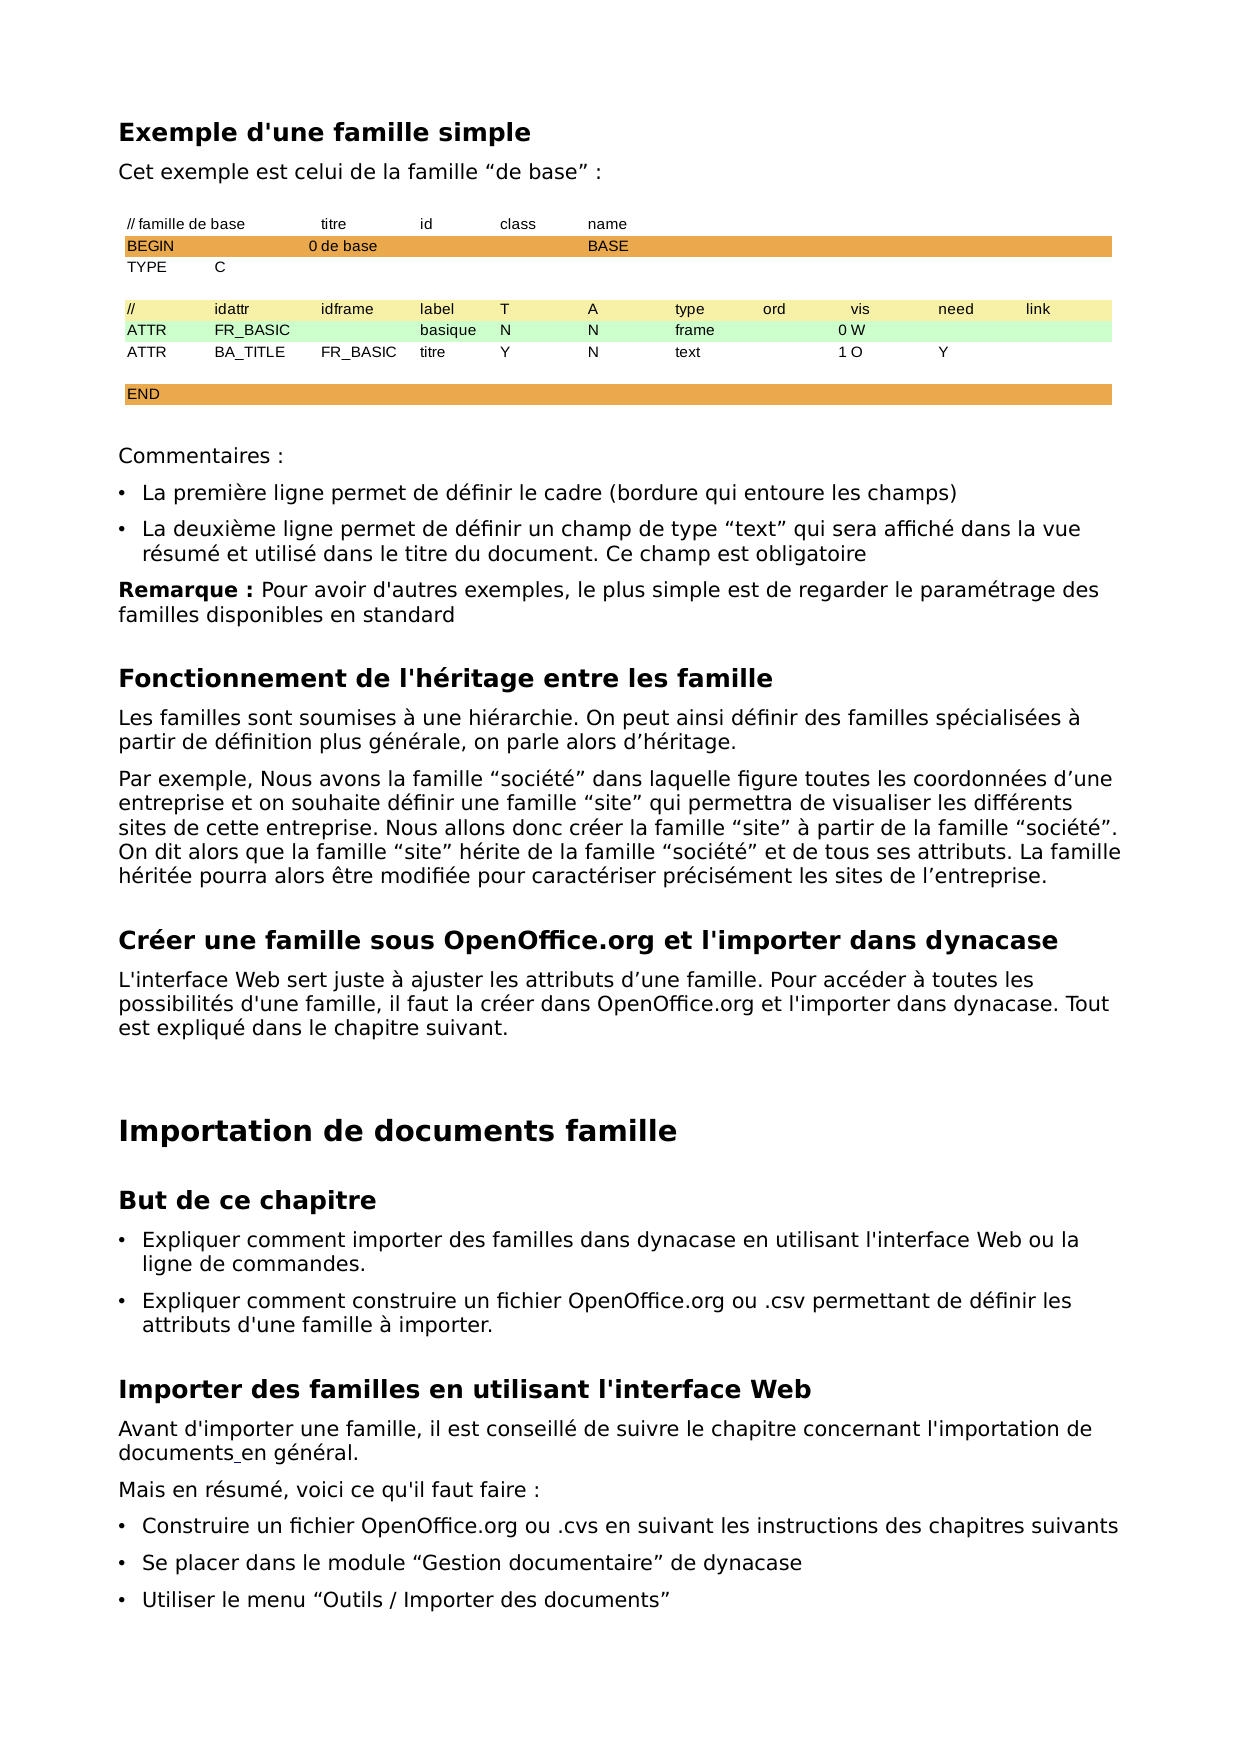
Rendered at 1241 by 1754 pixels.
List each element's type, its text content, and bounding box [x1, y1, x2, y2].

subtitle Exemple d'une famille simple [118, 118, 1122, 147]
list La deuxième ligne permet de définir un champ de type “text” qui sera affiché dans la vue résumé et utilisé dans le titre du document. Ce champ est obligatoire [118, 517, 1122, 566]
text Cet exemple est celui de la famille “de base” : [118, 160, 1122, 184]
list Utiliser le menu “Outils / Importer des documents” [118, 1588, 1122, 1612]
text Remarque : Pour avoir d'autres exemples, le plus simple est de regarder le paramétrage des familles disponibles en standard [118, 578, 1122, 627]
subtitle Importation de documents famille [118, 1115, 1122, 1149]
text L'interface Web sert juste à ajuster les attributs d’une famille. Pour accéder à toutes les possibilités d'une famille, il faut la créer dans OpenOffice.org et l'importer dans dynacase. Tout est expliqué dans le chapitre suivant. [118, 968, 1122, 1040]
list Expliquer comment importer des familles dans dynacase en utilisant l'interface Web ou la ligne de commandes. [118, 1228, 1122, 1276]
text Les familles sont soumises à une hiérarchie. On peut ainsi définir des familles spécialisées à partir de définition plus générale, on parle alors d’héritage. [118, 706, 1122, 754]
list Se placer dans le module “Gestion documentaire” de dynacase [118, 1551, 1122, 1575]
subtitle Importer des familles en utilisant l'interface Web [118, 1375, 1122, 1404]
text Mais en résumé, voici ce qu'il faut faire : [118, 1478, 1122, 1502]
subtitle But de ce chapitre [118, 1186, 1122, 1215]
list Construire un fichier OpenOffice.org ou .cvs en suivant les instructions des chapitres suivants [118, 1514, 1122, 1539]
text Avant d'importer une famille, il est conseillé de suivre le chapitre concernant l'importation de documents en général. [118, 1417, 1122, 1465]
list Expliquer comment construire un fichier OpenOffice.org ou .csv permettant de définir les attributs d'une famille à importer. [118, 1289, 1122, 1337]
list La première ligne permet de définir le cadre (bordure qui entoure les champs) [118, 481, 1122, 505]
text Par exemple, Nous avons la famille “société” dans laquelle figure toutes les coordonnées d’une entreprise et on souhaite définir une famille “site” qui permettra de visualiser les différents sites de cette entreprise. Nous allons donc créer la famille “site” à partir de la famille “société”. On dit alors que la famille “site” hérite de la famille “société” et de tous ses attributs. La famille héritée pourra alors être modifiée pour caractériser précisément les sites de l’entreprise. [118, 767, 1122, 888]
subtitle Créer une famille sous OpenOffice.org et l'importer dans dynacase [118, 926, 1122, 955]
subtitle Fonctionnement de l'héritage entre les famille [118, 664, 1122, 693]
text Commentaires : [118, 444, 1122, 468]
